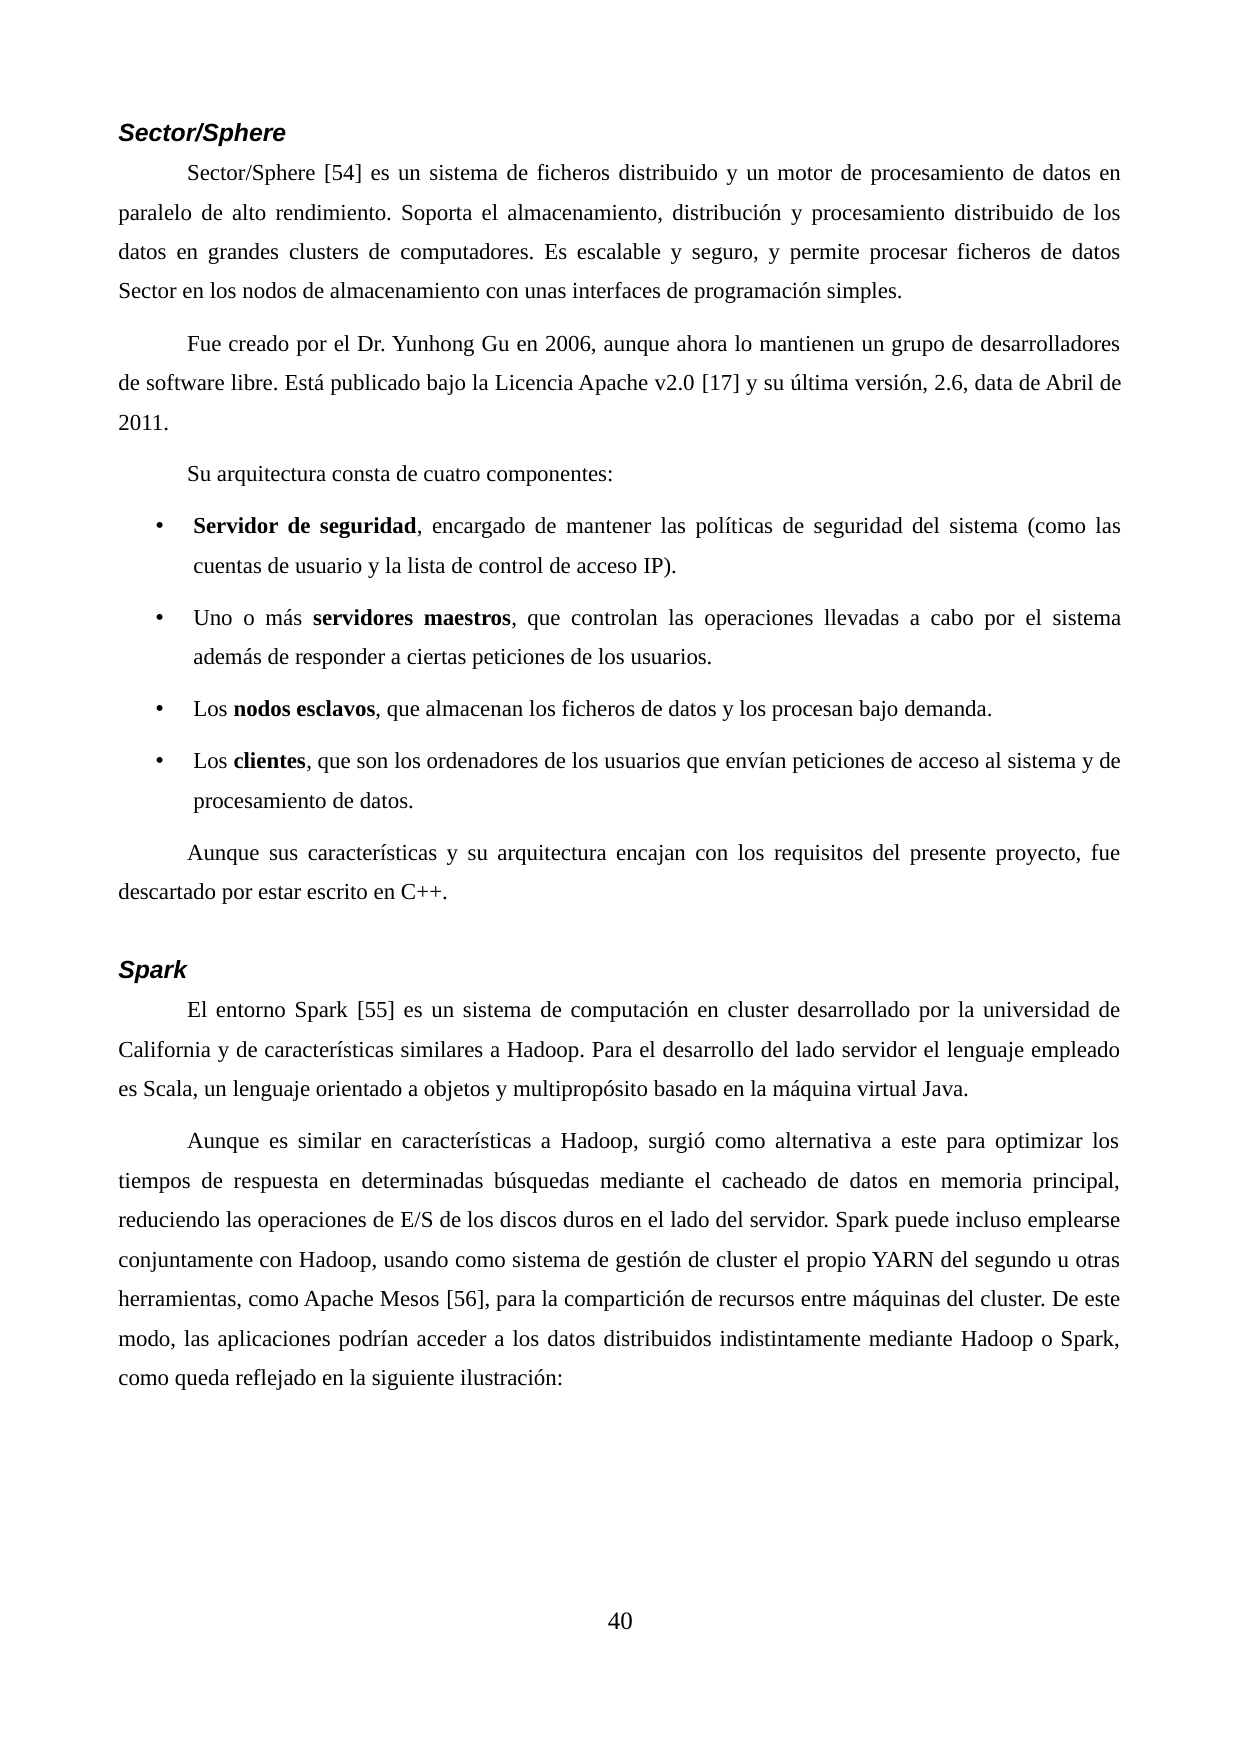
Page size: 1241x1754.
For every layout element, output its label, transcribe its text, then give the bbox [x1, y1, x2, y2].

list Los nodos esclavos, que almacenan los ficheros de datos y los procesan bajo demanda. [156, 695, 1122, 722]
text El entorno Spark [55] es un sistema de computación en cluster desarrollado por la universidad de California y de características similares a Hadoop. Para el desarrollo del lado servidor el lenguaje empleado es Scala, un lenguaje orientado a objetos y multipropósito basado en la máquina virtual Java. [118, 996, 1122, 1102]
subtitle Spark [118, 955, 1122, 984]
list Uno o más servidores maestros, que controlan las operaciones llevadas a cabo por el sistema además de responder a ciertas peticiones de los usuarios. [156, 604, 1122, 670]
list Servidor de seguridad, encargado de mantener las políticas de seguridad del sistema (como las cuentas de usuario y la lista de control de acceso IP). [156, 512, 1122, 578]
text Aunque sus características y su arquitectura encajan con los requisitos del presente proyecto, fue descartado por estar escrito en C++. [118, 839, 1122, 905]
text Aunque es similar en características a Hadoop, surgió como alternativa a este para optimizar los tiempos de respuesta en determinadas búsquedas mediante el cacheado de datos en memoria principal, reduciendo las operaciones de E/S de los discos duros en el lado del servidor. Spark puede incluso emplearse conjuntamente con Hadoop, usando como sistema de gestión de cluster el propio YARN del segundo u otras herramientas, como Apache Mesos [56], para la compartición de recursos entre máquinas del cluster. De este modo, las aplicaciones podrían acceder a los datos distribuidos indistintamente mediante Hadoop o Spark, como queda reflejado en la siguiente ilustración: [118, 1127, 1122, 1391]
text Su arquitectura consta de cuatro componentes: [118, 461, 1122, 487]
list Los clientes, que son los ordenadores de los usuarios que envían peticiones de acceso al sistema y de procesamiento de datos. [156, 747, 1122, 813]
text Sector/Sphere [54] es un sistema de ficheros distribuido y un motor de procesamiento de datos en paralelo de alto rendimiento. Soporta el almacenamiento, distribución y procesamiento distribuido de los datos en grandes clusters de computadores. Es escalable y seguro, y permite procesar ficheros de datos Sector en los nodos de almacenamiento con unas interfaces de programación simples. [118, 159, 1122, 304]
subtitle Sector/Sphere [118, 118, 1122, 147]
text Fue creado por el Dr. Yunhong Gu en 2006, aunque ahora lo mantienen un grupo de desarrolladores de software libre. Está publicado bajo la Licencia Apache v2.0 [17] y su última versión, 2.6, data de Abril de 2011. [118, 329, 1122, 435]
